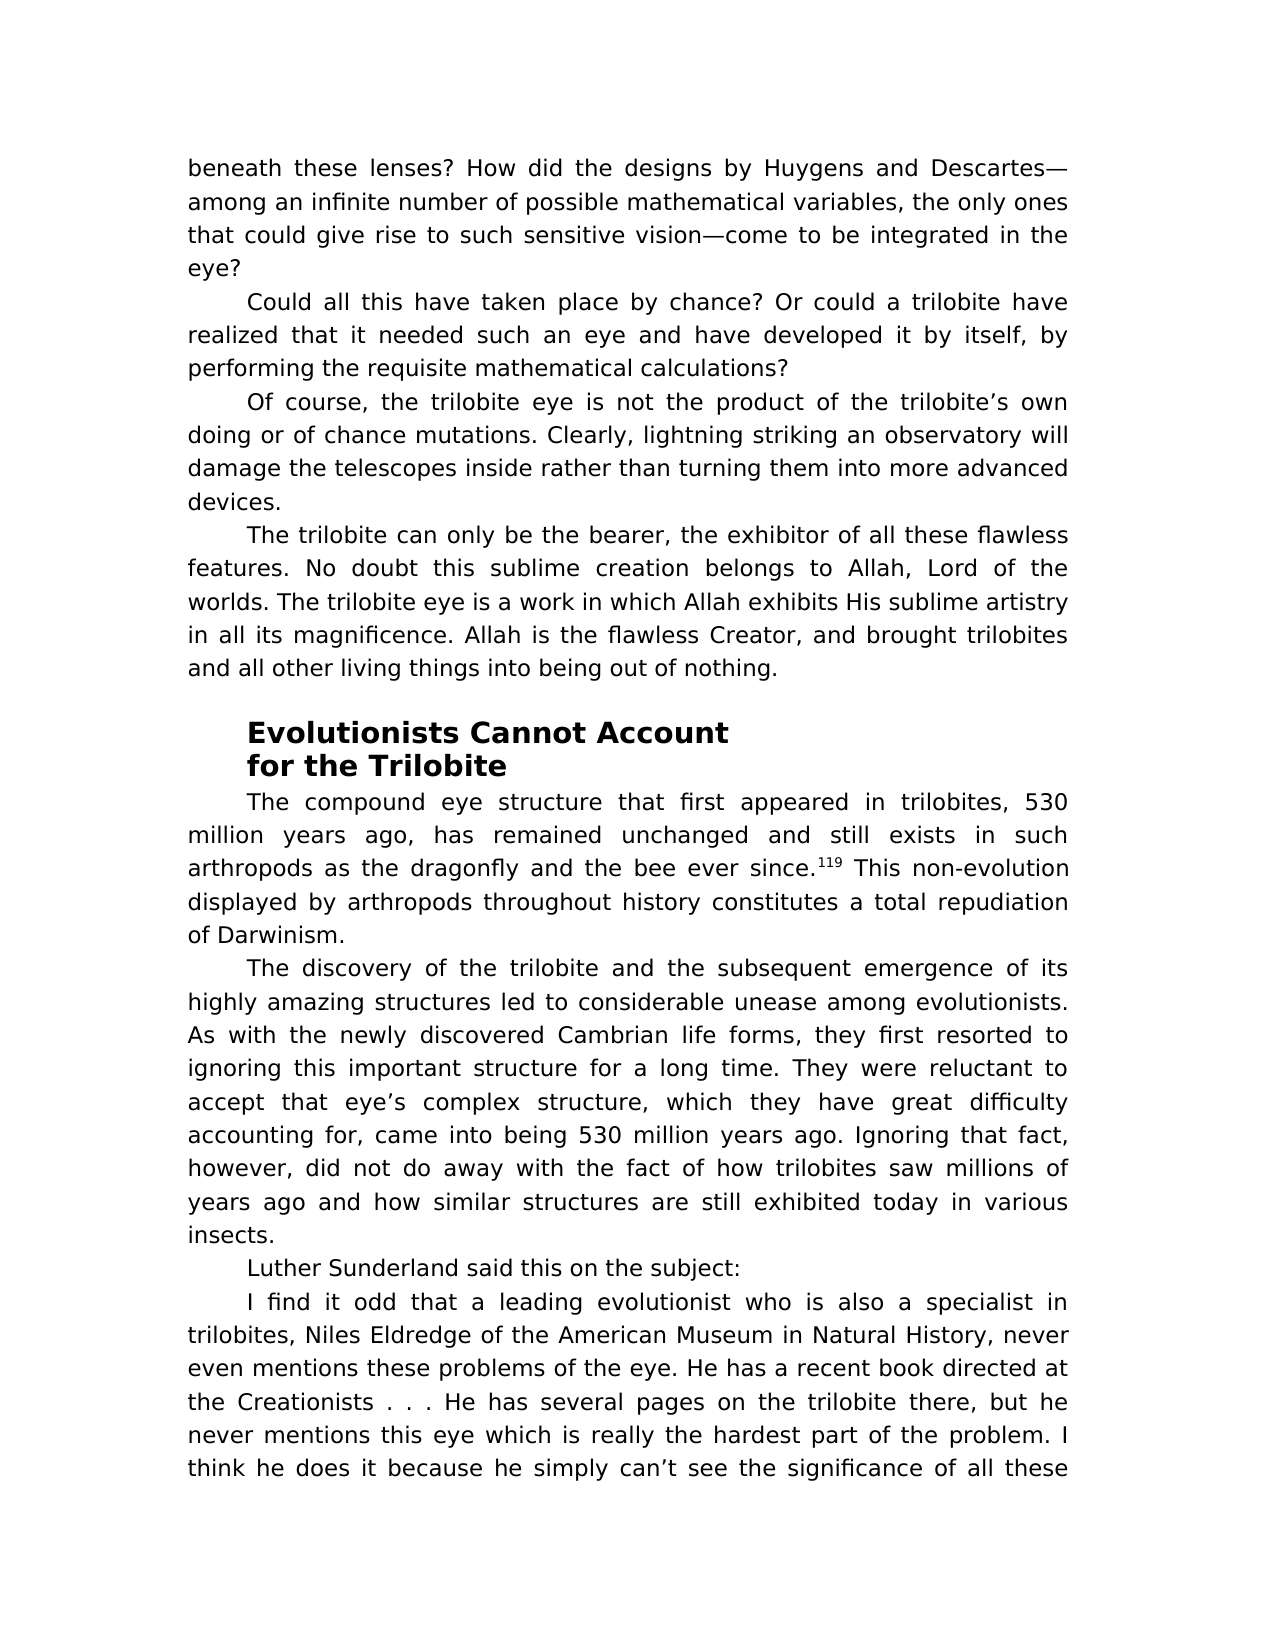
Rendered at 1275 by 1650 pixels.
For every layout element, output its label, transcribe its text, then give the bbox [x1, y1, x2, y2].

text Of course, the trilobite eye is not the product of the trilobite’s own doing or of chance mutations. Clearly, lightning striking an observatory will damage the telescopes inside rather than turning them into more advanced devices. [187, 383, 1070, 517]
text The trilobite can only be the bearer, the exhibitor of all these flawless features. No doubt this sublime creation belongs to Allah, Lord of the worlds. The trilobite eye is a work in which Allah exhibits His sublime artistry in all its magnificence. Allah is the flawless Creator, and brought trilobites and all other living things into being out of nothing. [187, 517, 1070, 683]
text for the Trilobite [187, 750, 1070, 783]
text I find it odd that a leading evolutionist who is also a specialist in trilobites, Niles Eldredge of the American Museum in Natural History, never even mentions these problems of the eye. He has a recent book directed at the Creationists . . . He has several pages on the trilobite there, but he never mentions this eye which is really the hardest part of the problem. I think he does it because he simply can’t see the significance of all these [187, 1283, 1070, 1483]
text The compound eye structure that first appeared in trilobites, 530 million years ago, has remained unchanged and still exists in such arthropods as the dragonfly and the bee ever since.119 This non-evolution displayed by arthropods throughout history constitutes a total repudiation of Darwinism. [187, 783, 1070, 950]
text Evolutionists Cannot Account [187, 717, 1070, 750]
text The discovery of the trilobite and the subsequent emergence of its highly amazing structures led to considerable unease among evolutionists. As with the newly discovered Cambrian life forms, they first resorted to ignoring this important structure for a long time. They were reluctant to accept that eye’s complex structure, which they have great difficulty accounting for, came into being 530 million years ago. Ignoring that fact, however, did not do away with the fact of how trilobites saw millions of years ago and how similar structures are still exhibited today in various insects. [187, 950, 1070, 1250]
text Luther Sunderland said this on the subject: [187, 1250, 1070, 1283]
text beneath these lenses? How did the designs by Huygens and Descartes—among an infinite number of possible mathematical variables, the only ones that could give rise to such sensitive vision—come to be integrated in the eye? [187, 150, 1070, 283]
text Could all this have taken place by chance? Or could a trilobite have realized that it needed such an eye and have developed it by itself, by performing the requisite mathematical calculations? [187, 283, 1070, 383]
